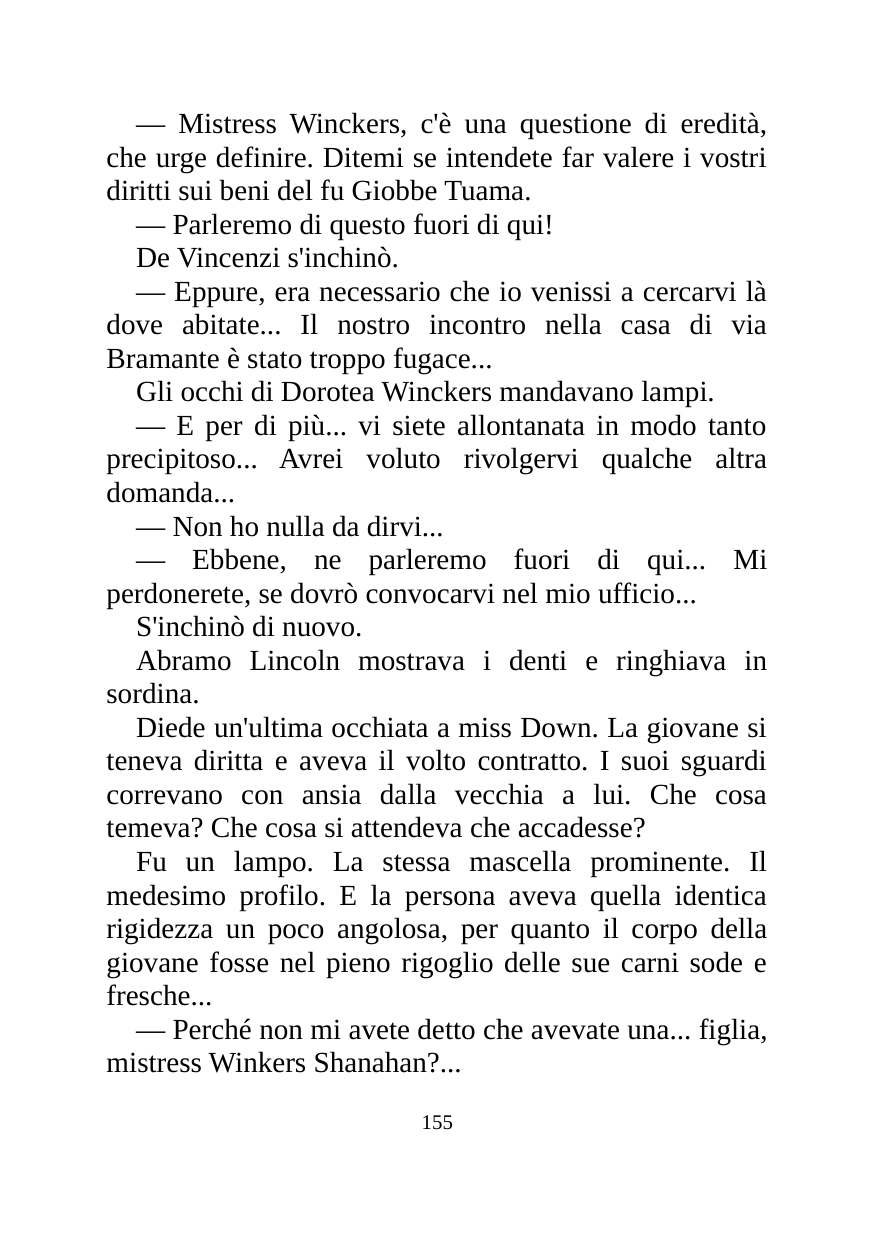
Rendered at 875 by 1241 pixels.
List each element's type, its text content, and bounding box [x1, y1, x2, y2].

text Diede un'ultima occhiata a miss Down. La giovane si teneva diritta e aveva il volto contratto. I suoi sguardi correvano con ansia dalla vecchia a lui. Che cosa temeva? Che cosa si attendeva che accadesse? [106, 710, 768, 844]
text — Perché non mi avete detto che avevate una... figlia, mistress Winkers Shanahan?... [106, 1012, 768, 1079]
text Gli occhi di Dorotea Winckers mandavano lampi. [106, 374, 768, 408]
text — Ebbene, ne parleremo fuori di qui... Mi perdonerete, se dovrò convocarvi nel mio ufficio... [106, 542, 768, 609]
text — E per di più... vi siete allontanata in modo tanto precipitoso... Avrei voluto rivolgervi qualche altra domanda... [106, 408, 768, 509]
text S'inchinò di nuovo. [106, 609, 768, 643]
text — Parleremo di questo fuori di qui! [106, 207, 768, 240]
text — Mistress Winckers, c'è una questione di eredità, che urge definire. Ditemi se intendete far valere i vostri diritti sui beni del fu Giobbe Tuama. [106, 106, 768, 207]
text — Non ho nulla da dirvi... [106, 509, 768, 542]
text Fu un lampo. La stessa mascella prominente. Il medesimo profilo. E la persona aveva quella identica rigidezza un poco angolosa, per quanto il corpo della giovane fosse nel pieno rigoglio delle sue carni sode e fresche... [106, 844, 768, 1012]
text De Vincenzi s'inchinò. [106, 240, 768, 274]
text — Eppure, era necessario che io venissi a cercarvi là dove abitate... Il nostro incontro nella casa di via Bramante è stato troppo fugace... [106, 274, 768, 374]
text Abramo Lincoln mostrava i denti e ringhiava in sordina. [106, 643, 768, 710]
